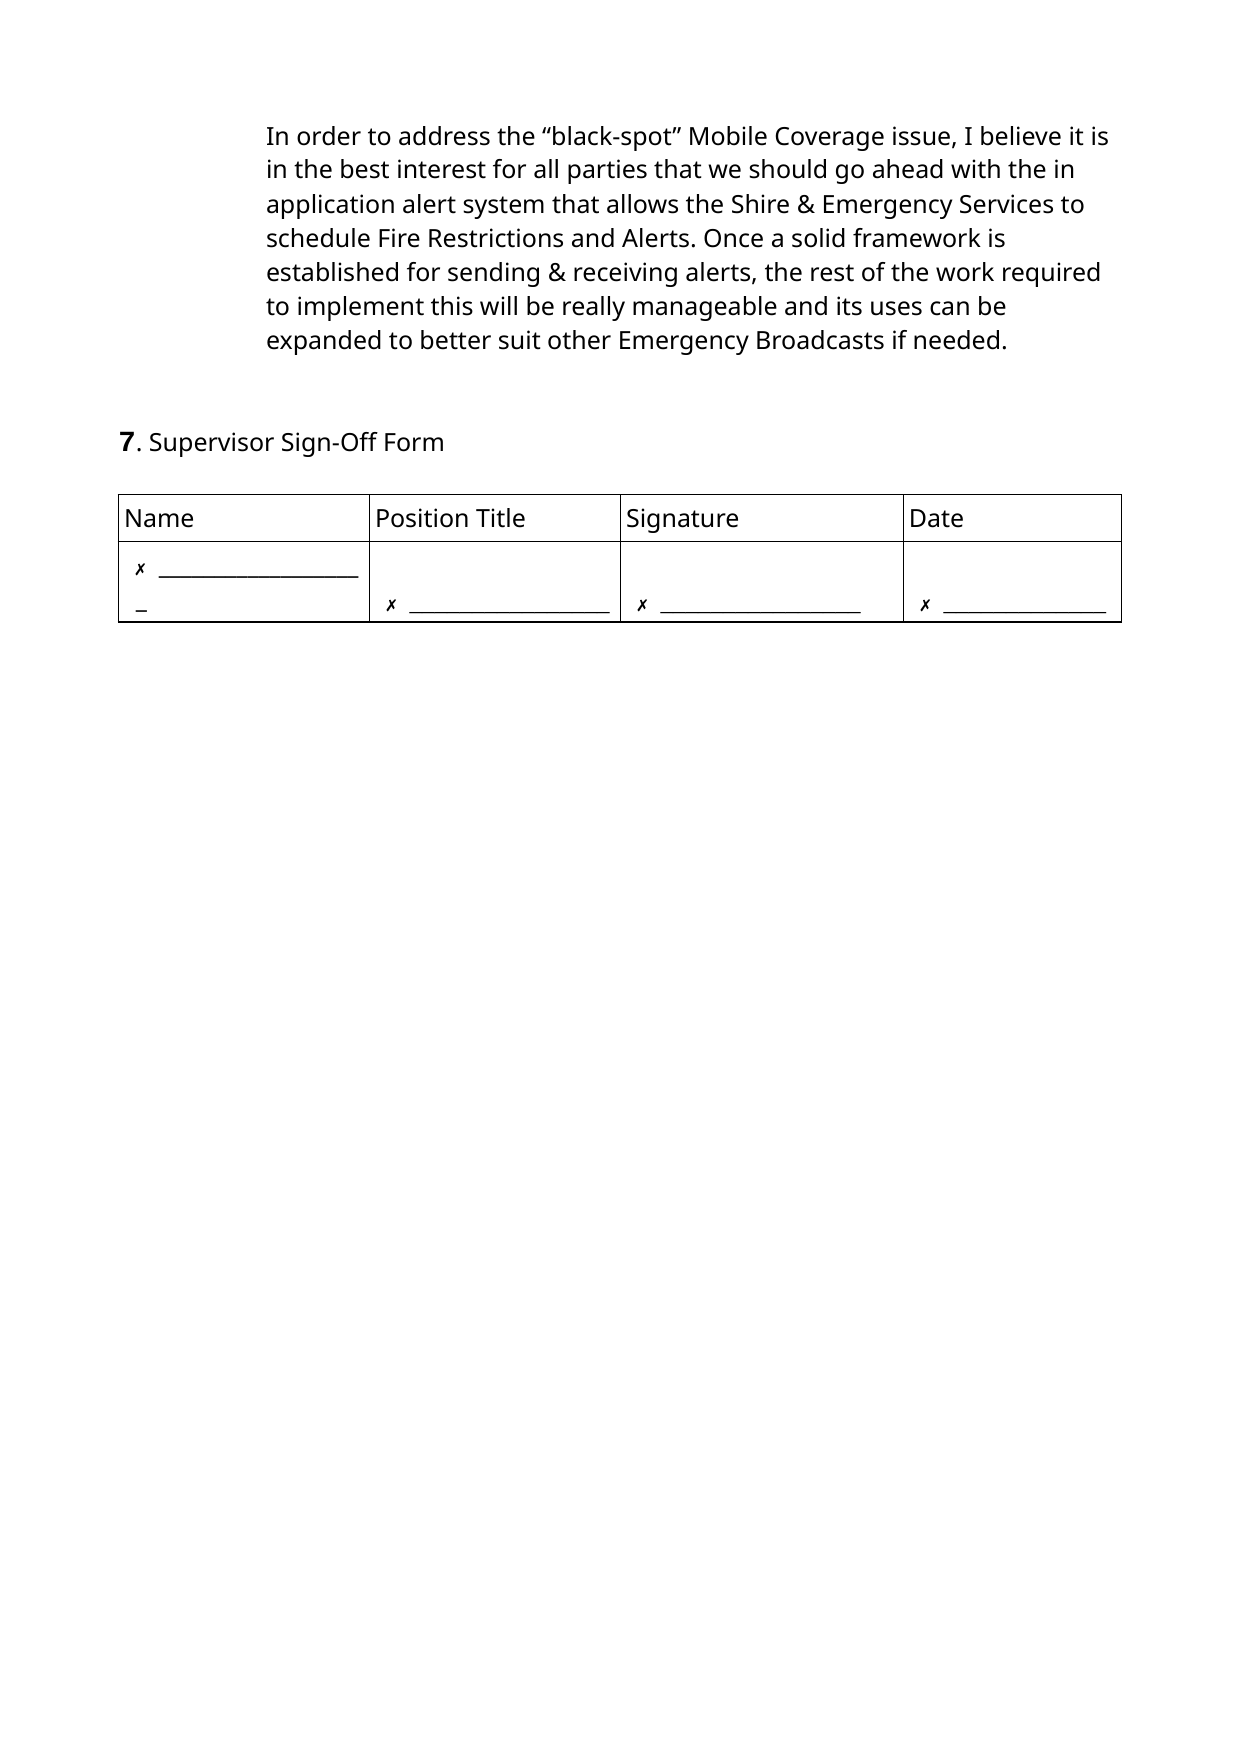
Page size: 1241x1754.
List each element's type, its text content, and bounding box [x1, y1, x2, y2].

table_cell _____________ [904, 542, 1121, 621]
table_cell ________________ [370, 542, 620, 621]
table_header Signature [621, 495, 903, 541]
table_cell ___________________ [119, 542, 369, 621]
table_header Date [904, 495, 1121, 541]
table_header Position Title [370, 495, 620, 541]
table_header Name [119, 495, 369, 541]
table_cell ________________ [621, 542, 903, 621]
text 7. Supervisor Sign-Off Form [118, 425, 1122, 460]
text In order to address the “black-spot” Mobile Coverage issue, I believe it is in the best interest for all parties that we should go ahead with the in application alert system that allows the Shire & Emergency Services to schedule Fire Restrictions and Alerts. Once a solid framework is established for sending & receiving alerts, the rest of the work required to implement this will be really manageable and its uses can be expanded to better suit other Emergency Broadcasts if needed. [266, 118, 1122, 357]
